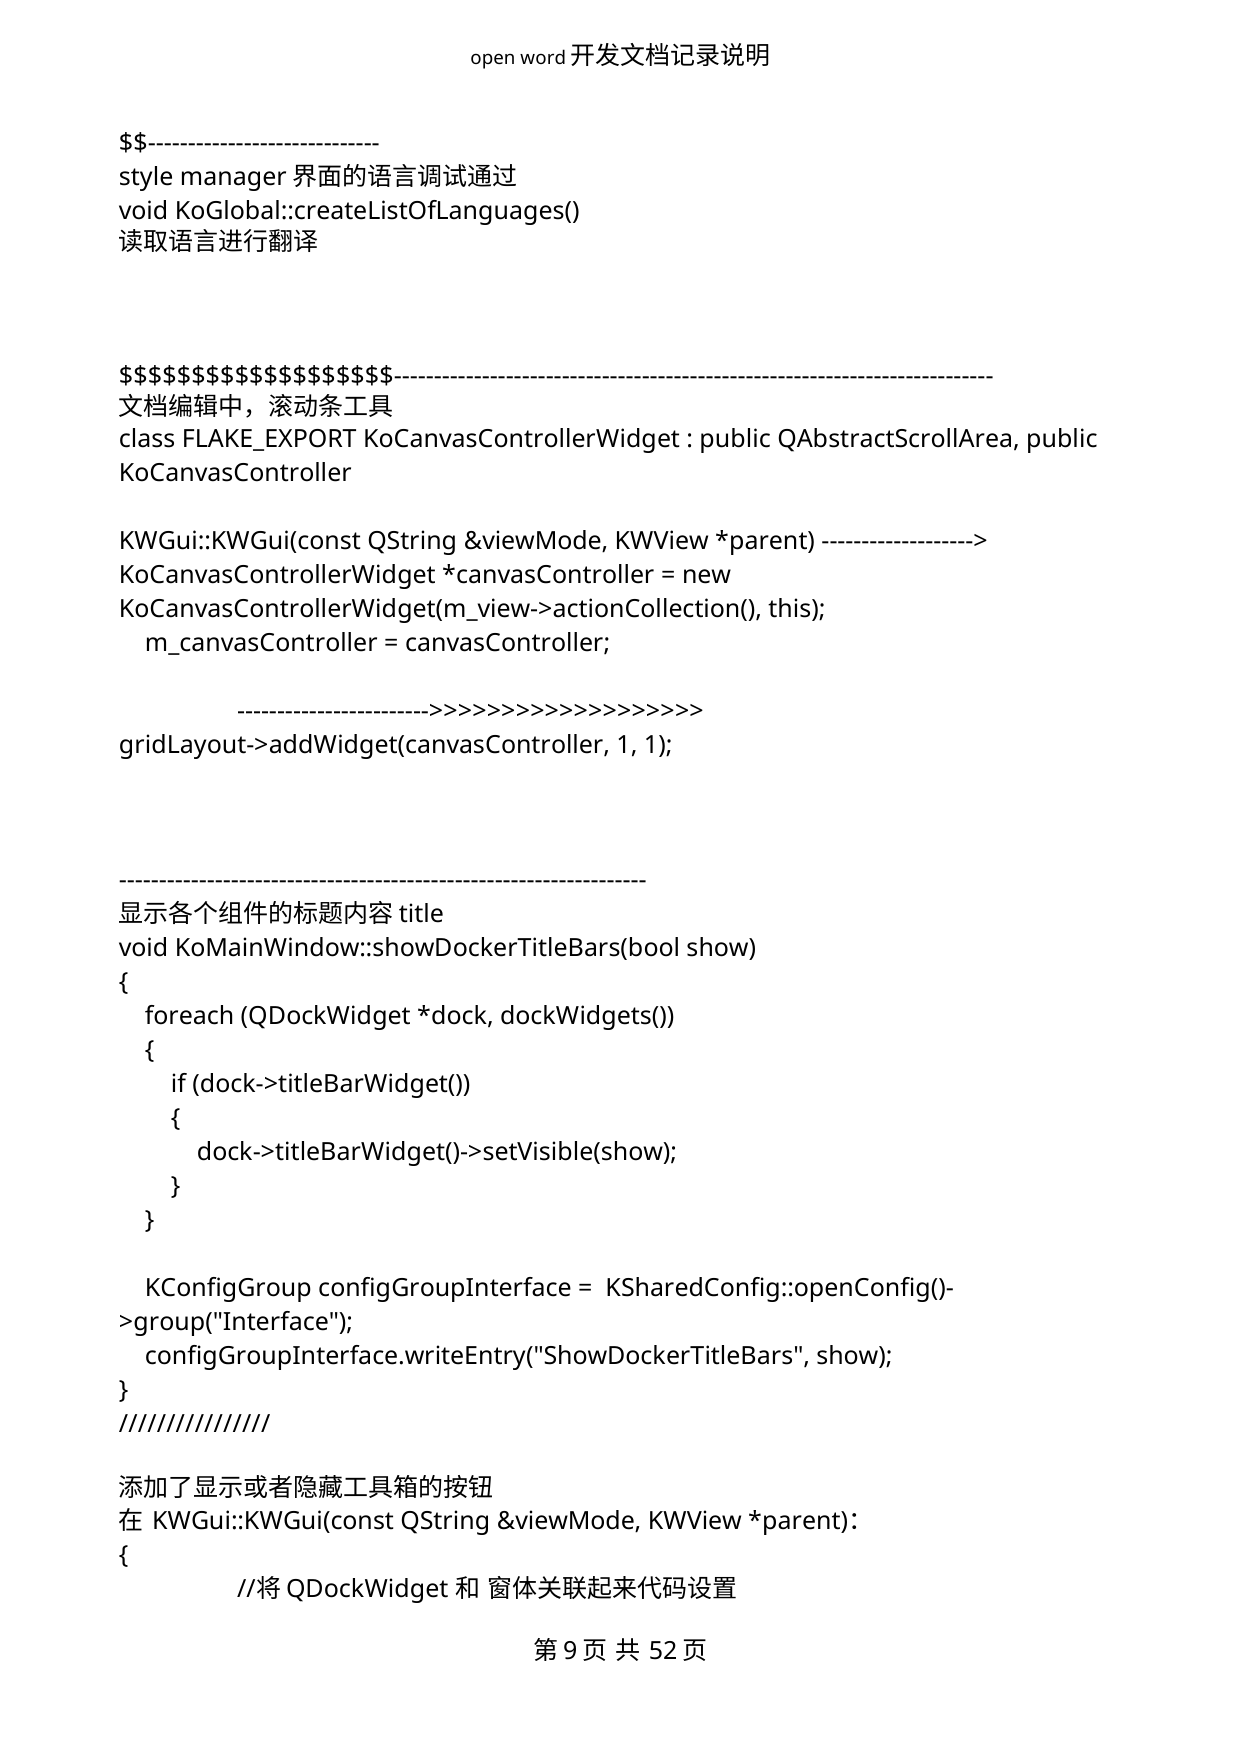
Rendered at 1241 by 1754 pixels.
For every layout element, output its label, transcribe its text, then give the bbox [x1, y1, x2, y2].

text void KoGlobal::createListOfLanguages() [119, 193, 1121, 227]
text KConfigGroup configGroupInterface = KSharedConfig::openConfig()->group("Interface"); [119, 1270, 1121, 1338]
text if (dock->titleBarWidget()) [119, 1066, 1121, 1100]
text m_canvasController = canvasController; [119, 625, 1121, 659]
text 添加了显示或者隐藏工具箱的按钮 [119, 1474, 1121, 1503]
text $$$$$$$$$$$$$$$$$$$--------------------------------------------------------------------------- [119, 358, 1121, 392]
text //将QDockWidget 和 窗体关联起来代码设置 [119, 1571, 1121, 1604]
text 在 KWGui::KWGui(const QString &viewMode, KWView *parent)： [119, 1503, 1121, 1537]
text { [119, 1032, 1121, 1066]
text } [119, 1372, 1121, 1406]
text ------------------------------------------------------------------ [119, 862, 1121, 896]
text foreach (QDockWidget *dock, dockWidgets()) [119, 998, 1121, 1032]
text configGroupInterface.writeEntry("ShowDockerTitleBars", show); [119, 1338, 1121, 1372]
text //////////////// [119, 1406, 1121, 1440]
text gridLayout->addWidget(canvasController, 1, 1); [119, 727, 1121, 761]
text } [119, 1168, 1121, 1202]
text dock->titleBarWidget()->setVisible(show); [119, 1134, 1121, 1168]
text void KoMainWindow::showDockerTitleBars(bool show) [119, 930, 1121, 964]
text class FLAKE_EXPORT KoCanvasControllerWidget : public QAbstractScrollArea, public KoCanvasController [119, 421, 1121, 489]
text 读取语言进行翻译 [119, 227, 1121, 256]
text KWGui::KWGui(const QString &viewMode, KWView *parent) -------------------> [119, 523, 1121, 557]
text } [119, 1202, 1121, 1236]
text 文档编辑中，滚动条工具 [119, 392, 1121, 421]
text ------------------------>>>>>>>>>>>>>>>>>>> [119, 693, 1121, 727]
text KoCanvasControllerWidget *canvasController = new KoCanvasControllerWidget(m_view->actionCollection(), this); [119, 557, 1121, 625]
text { [119, 1537, 1121, 1571]
text { [119, 1100, 1121, 1134]
text { [119, 964, 1121, 998]
text $$----------------------------- [119, 125, 1121, 159]
text 显示各个组件的标题内容title [119, 896, 1121, 930]
text style manager界面的语言调试通过 [119, 159, 1121, 193]
